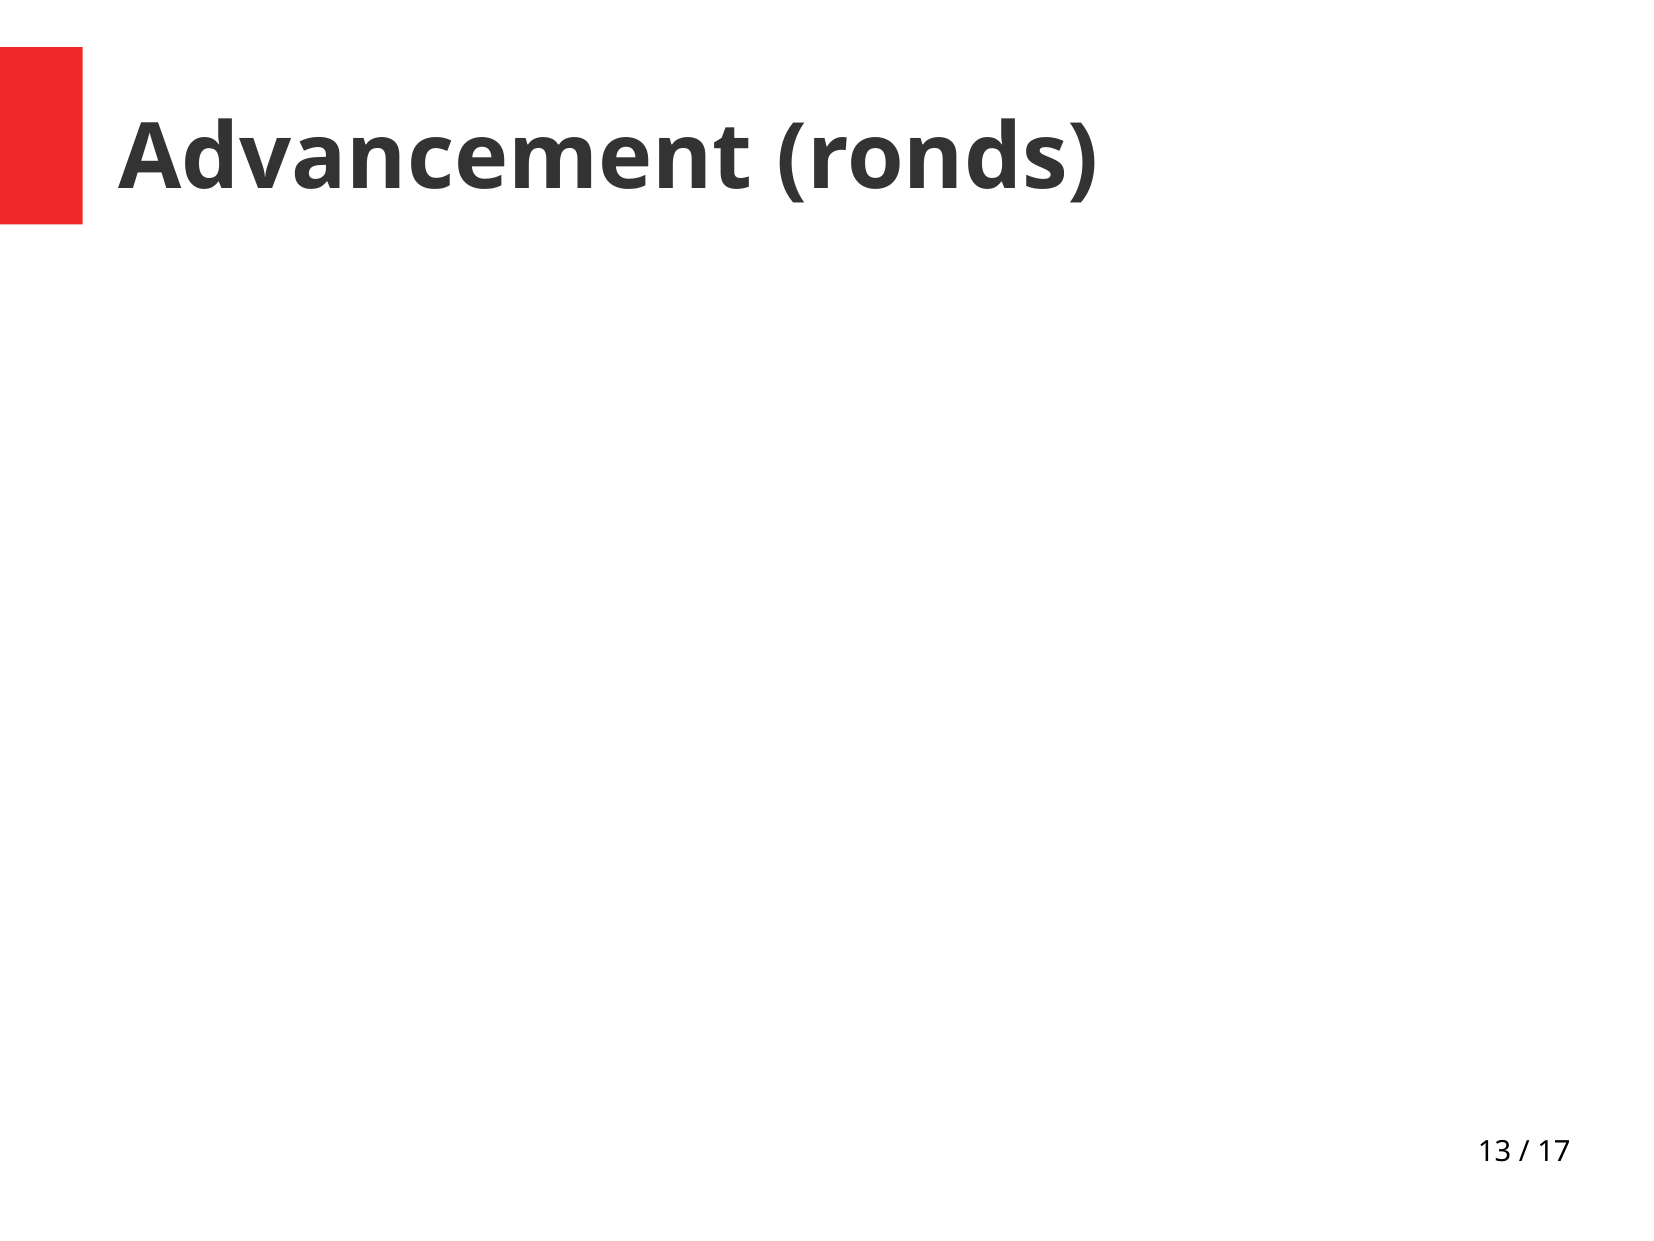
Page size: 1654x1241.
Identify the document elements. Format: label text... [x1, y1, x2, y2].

title Advancement (ronds) [118, 49, 1571, 257]
